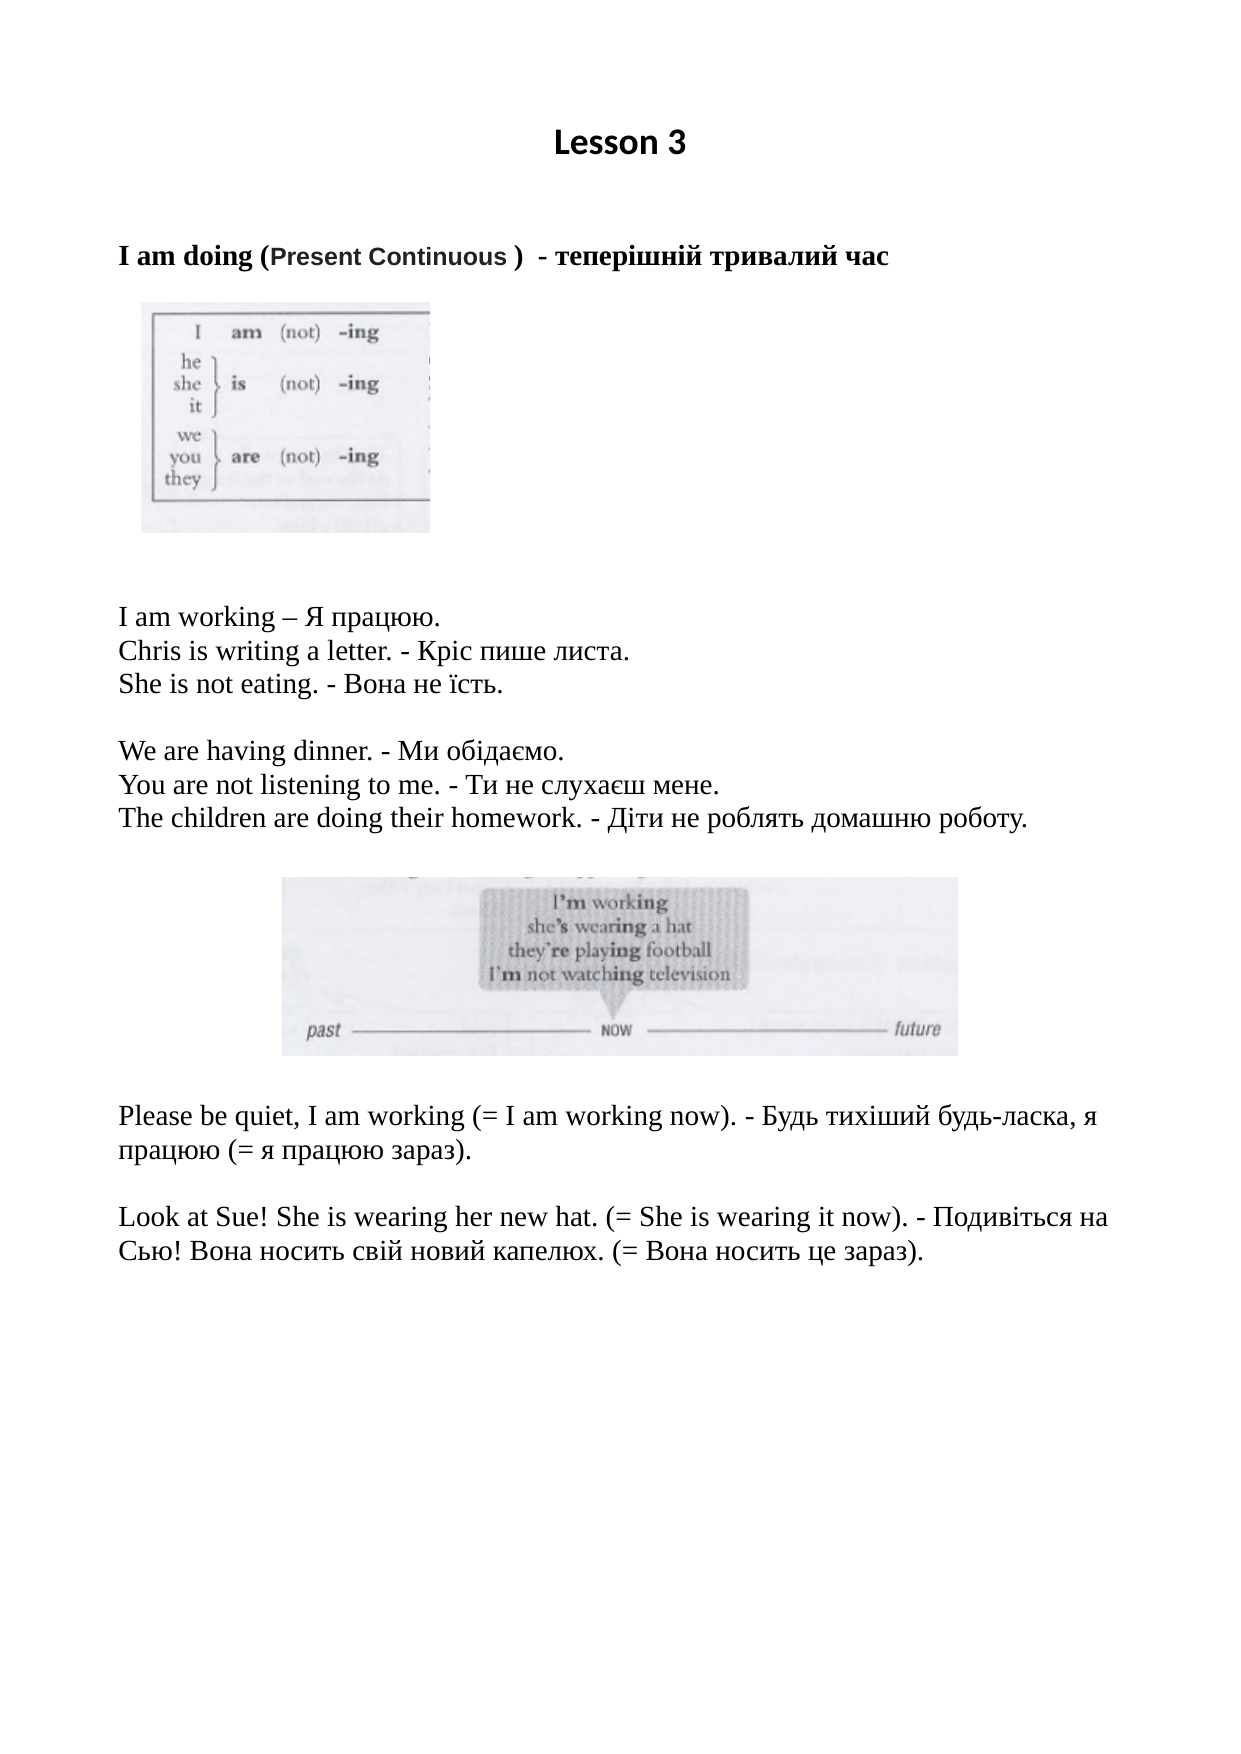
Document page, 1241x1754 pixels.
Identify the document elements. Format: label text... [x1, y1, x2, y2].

text Chris is writing a letter. - Кріс пише листа. [118, 633, 1122, 666]
picture [281, 877, 959, 1056]
text You are not listening to me. - Ти не слухаєш мене. [118, 767, 1122, 801]
text Please be quiet, I am working (= I am working now). - Будь тихіший будь-ласка, я працюю (= я працюю зараз). [118, 1098, 1122, 1166]
text Look at Sue! She is wearing her new hat. (= She is wearing it now). - Подивіться на Сью! Вона носить свій новий капелюх. (= Вона носить це зараз). [118, 1199, 1122, 1266]
text She is not eating. - Вона не їсть. [118, 666, 1122, 700]
text The children are doing their homework. - Діти не роблять домашню роботу. [118, 801, 1122, 834]
text We are having dinner. - Ми обідаємо. [118, 733, 1122, 767]
text I am doing (Present Continuous ) - теперішній тривалий час [118, 238, 1122, 272]
text Lesson 3 [118, 118, 1122, 164]
text I am working – Я працюю. [118, 599, 1122, 633]
picture [141, 302, 431, 533]
